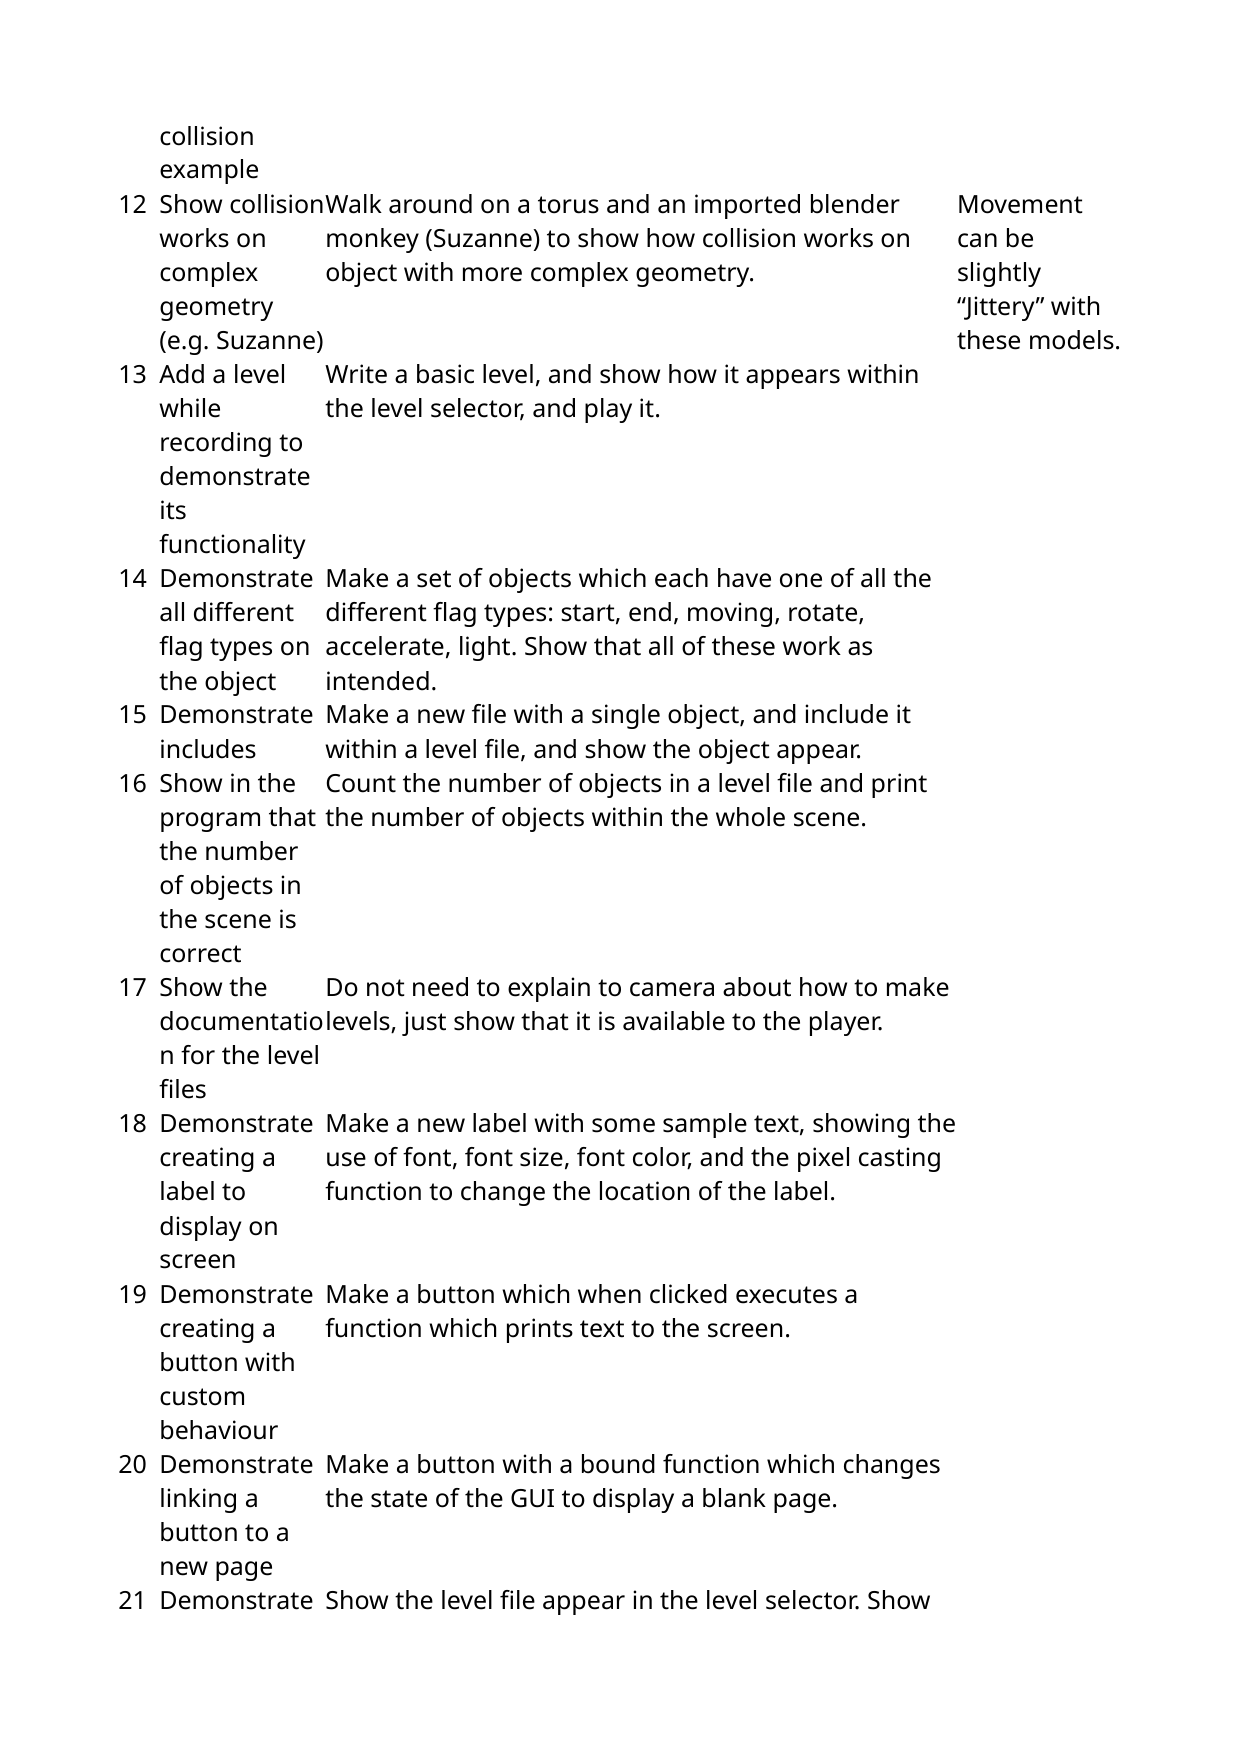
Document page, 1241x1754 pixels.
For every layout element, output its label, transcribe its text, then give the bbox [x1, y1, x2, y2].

table_cell [957, 1583, 1122, 1617]
table_cell Make a new file with a single object, and include it within a level file, and show the object appear. [325, 697, 957, 765]
table_cell [118, 118, 159, 186]
table_cell 16 [118, 765, 159, 970]
table_cell [325, 118, 957, 186]
table_cell Movement can be slightly “Jittery” with these models. [957, 186, 1122, 357]
table_cell Demonstrate includes [159, 697, 325, 765]
table_cell Make a button which when clicked executes a function which prints text to the screen. [325, 1276, 957, 1447]
table_cell Show the documentation for the level files [159, 970, 325, 1106]
table_cell [957, 1447, 1122, 1583]
table_cell Demonstrate all different flag types on the object [159, 561, 325, 697]
table_cell Demonstrate [159, 1583, 325, 1617]
table_cell Do not need to explain to camera about how to make levels, just show that it is available to the player. [325, 970, 957, 1106]
table_cell 12 [118, 186, 159, 357]
table_cell Write a basic level, and show how it appears within the level selector, and play it. [325, 357, 957, 561]
table_cell Demonstrate creating a label to display on screen [159, 1106, 325, 1276]
table_cell Make a set of objects which each have one of all the different flag types: start, end, moving, rotate, accelerate, light. Show that all of these work as intended. [325, 561, 957, 697]
table_cell Show the level file appear in the level selector. Show [325, 1583, 957, 1617]
table_cell [957, 118, 1122, 186]
table_cell 18 [118, 1106, 159, 1276]
table_cell [957, 561, 1122, 697]
table_cell [957, 697, 1122, 765]
table_cell Make a button with a bound function which changes the state of the GUI to display a blank page. [325, 1447, 957, 1583]
table_cell [957, 357, 1122, 561]
table_cell 19 [118, 1276, 159, 1447]
table_cell [957, 1276, 1122, 1447]
table_cell 13 [118, 357, 159, 561]
table_cell 20 [118, 1447, 159, 1583]
table_cell Demonstrate linking a button to a new page [159, 1447, 325, 1583]
table_cell 17 [118, 970, 159, 1106]
table_cell 14 [118, 561, 159, 697]
table_cell Walk around on a torus and an imported blender monkey (Suzanne) to show how collision works on object with more complex geometry. [325, 186, 957, 357]
table_cell [957, 765, 1122, 970]
table_cell 15 [118, 697, 159, 765]
table_cell collision example [159, 118, 325, 186]
table_cell Add a level while recording to demonstrate its functionality [159, 357, 325, 561]
table_cell Demonstrate creating a button with custom behaviour [159, 1276, 325, 1447]
table_cell Show collision works on complex geometry (e.g. Suzanne) [159, 186, 325, 357]
table_cell Make a new label with some sample text, showing the use of font, font size, font color, and the pixel casting function to change the location of the label. [325, 1106, 957, 1276]
table_cell Count the number of objects in a level file and print the number of objects within the whole scene. [325, 765, 957, 970]
table_cell [957, 1106, 1122, 1276]
table_cell Show in the program that the number of objects in the scene is correct [159, 765, 325, 970]
table_cell 21 [118, 1583, 159, 1617]
table_cell [957, 970, 1122, 1106]
